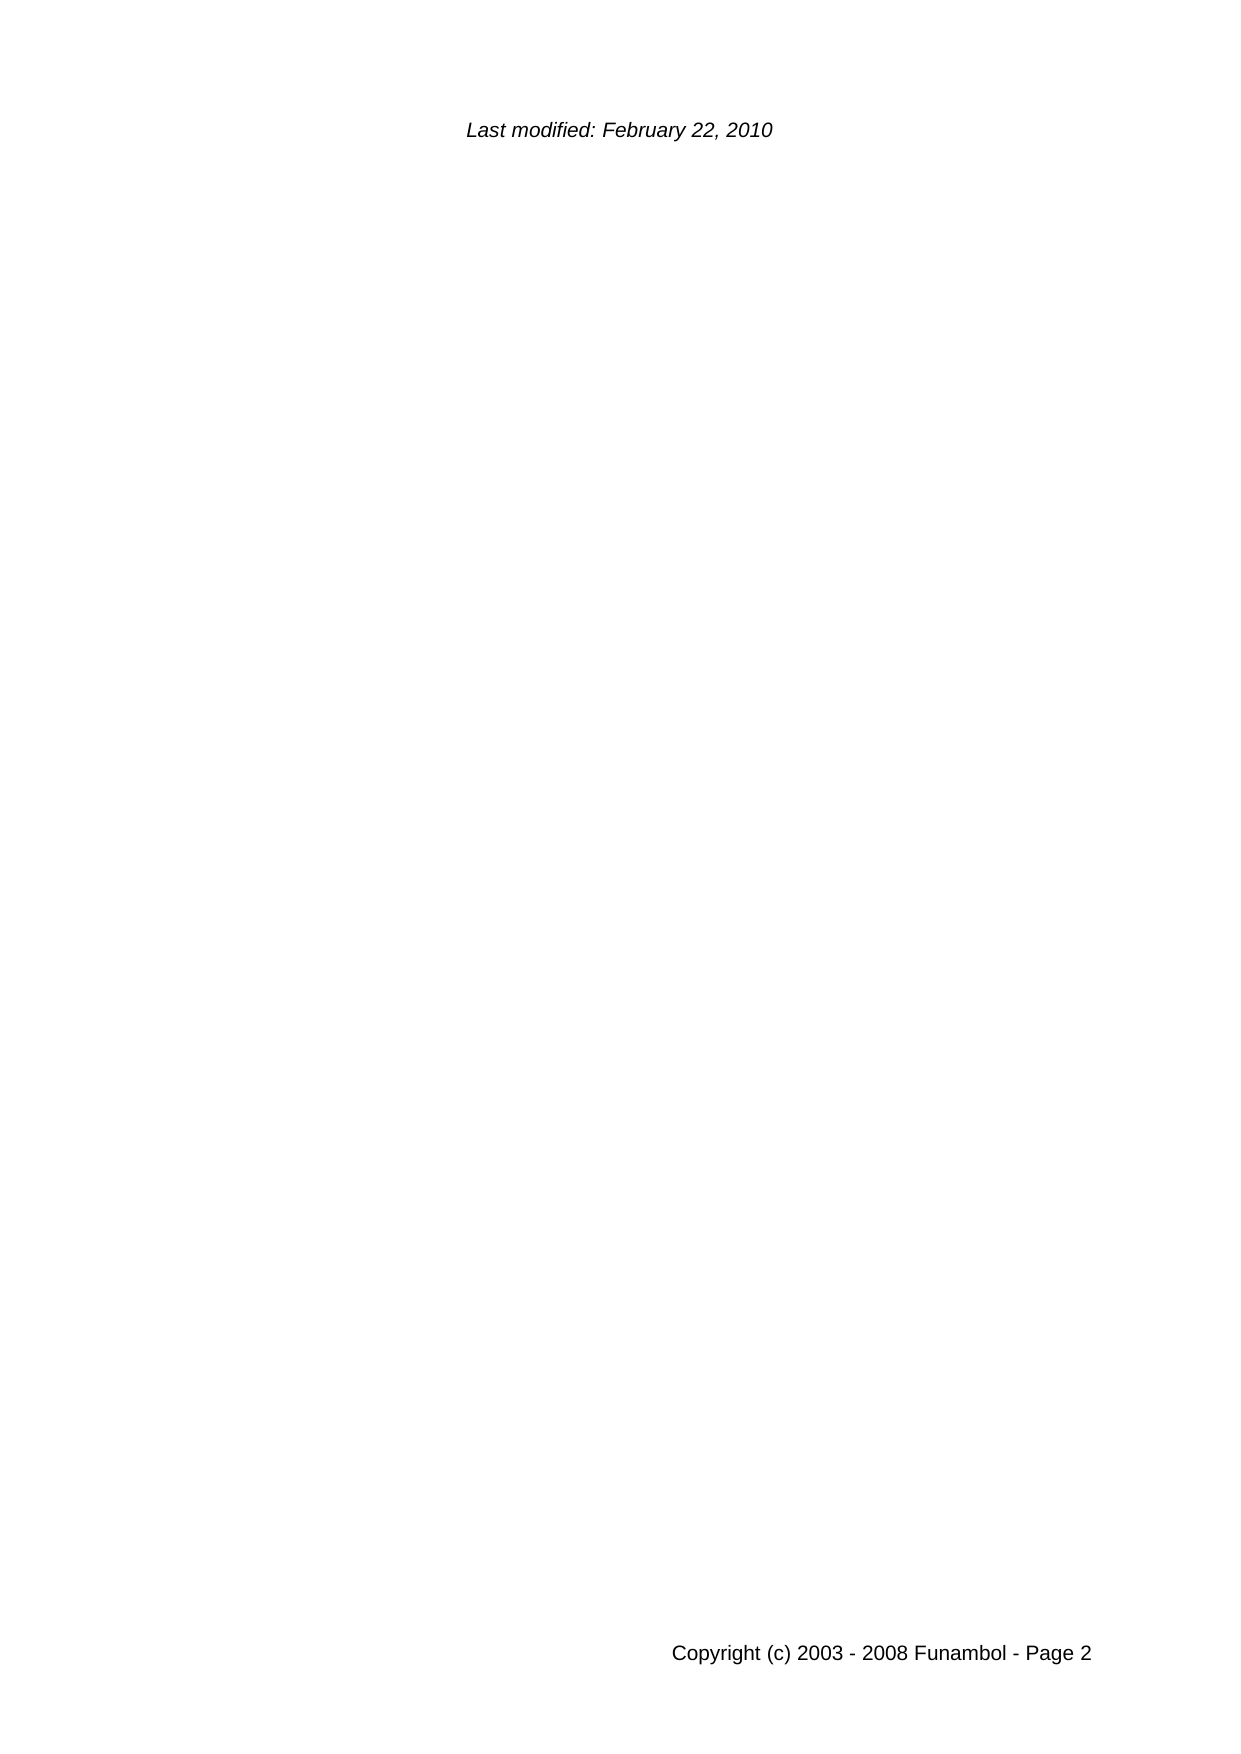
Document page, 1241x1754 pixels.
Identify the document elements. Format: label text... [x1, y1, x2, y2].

text Last modified: February 22, 2010 [148, 118, 1093, 142]
